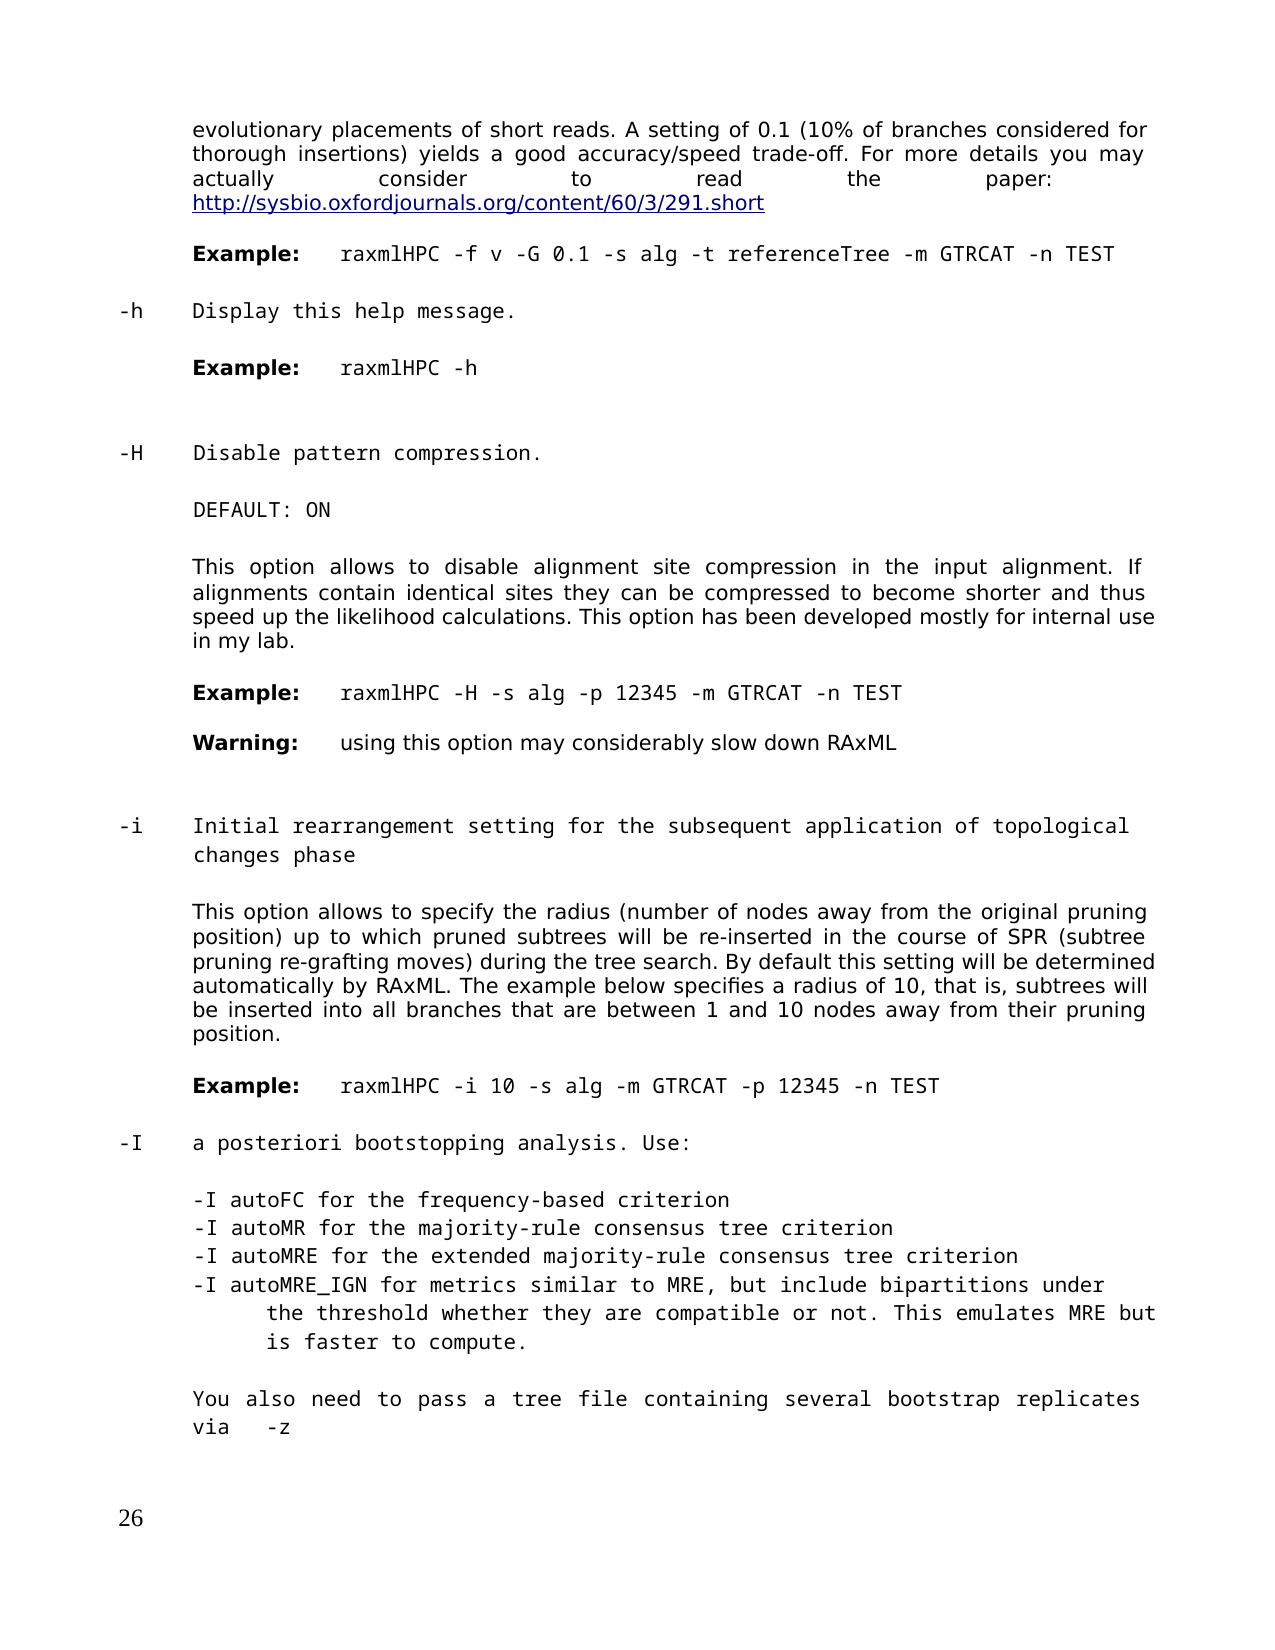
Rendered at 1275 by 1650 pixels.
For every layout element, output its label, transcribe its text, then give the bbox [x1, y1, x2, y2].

text -I a posteriori bootstopping analysis. Use: [118, 1128, 1157, 1156]
text -I autoFC for the frequency-based criterion [118, 1185, 1157, 1213]
text Example: raxmlHPC -i 10 -s alg -m GTRCAT -p 12345 -n TEST [118, 1071, 1157, 1099]
text -h Display this help message. [118, 296, 1157, 325]
text This option allows to specify the radius (number of nodes away from the original pruning position) up to which pruned subtrees will be re-inserted in the course of SPR (subtree pruning re-grafting moves) during the tree search. By default this setting will be determined automatically by RAxML. The example below specifies a radius of 10, that is, subtrees will be inserted into all branches that are between 1 and 10 nodes away from their pruning position. [118, 897, 1157, 1047]
text DEFAULT: ON [118, 495, 1157, 524]
text Example: raxmlHPC -f v -G 0.1 -s alg -t referenceTree -m GTRCAT -n TEST [118, 239, 1157, 268]
text This option allows to disable alignment site compression in the input alignment. If alignments contain identical sites they can be compressed to become shorter and thus speed up the likelihood calculations. This option has been developed mostly for internal use in my lab. [118, 552, 1157, 653]
text Example: raxmlHPC -h [118, 353, 1157, 382]
text -H Disable pattern compression. [118, 438, 1157, 467]
text Warning: using this option may considerably slow down RAxML [118, 731, 1157, 755]
text evolutionary placements of short reads. A setting of 0.1 (10% of branches considered for thorough insertions) yields a good accuracy/speed trade-off. For more details you may actually consider to read the paper: http://sysbio.oxfordjournals.org/content/60/3/291.short [118, 118, 1157, 215]
text Example: raxmlHPC -H -s alg -p 12345 -m GTRCAT -n TEST [118, 678, 1157, 706]
text changes phase [118, 840, 1157, 868]
text -I autoMRE_IGN for metrics similar to MRE, but include bipartitions under the threshold whether they are compatible or not. This emulates MRE but is faster to compute. [118, 1270, 1157, 1355]
text -I autoMR for the majority-rule consensus tree criterion [118, 1213, 1157, 1242]
text -I autoMRE for the extended majority-rule consensus tree criterion [118, 1242, 1157, 1270]
text -i Initial rearrangement setting for the subsequent application of topological [118, 812, 1157, 840]
text You also need to pass a tree file containing several bootstrap replicates via -z [118, 1384, 1157, 1441]
